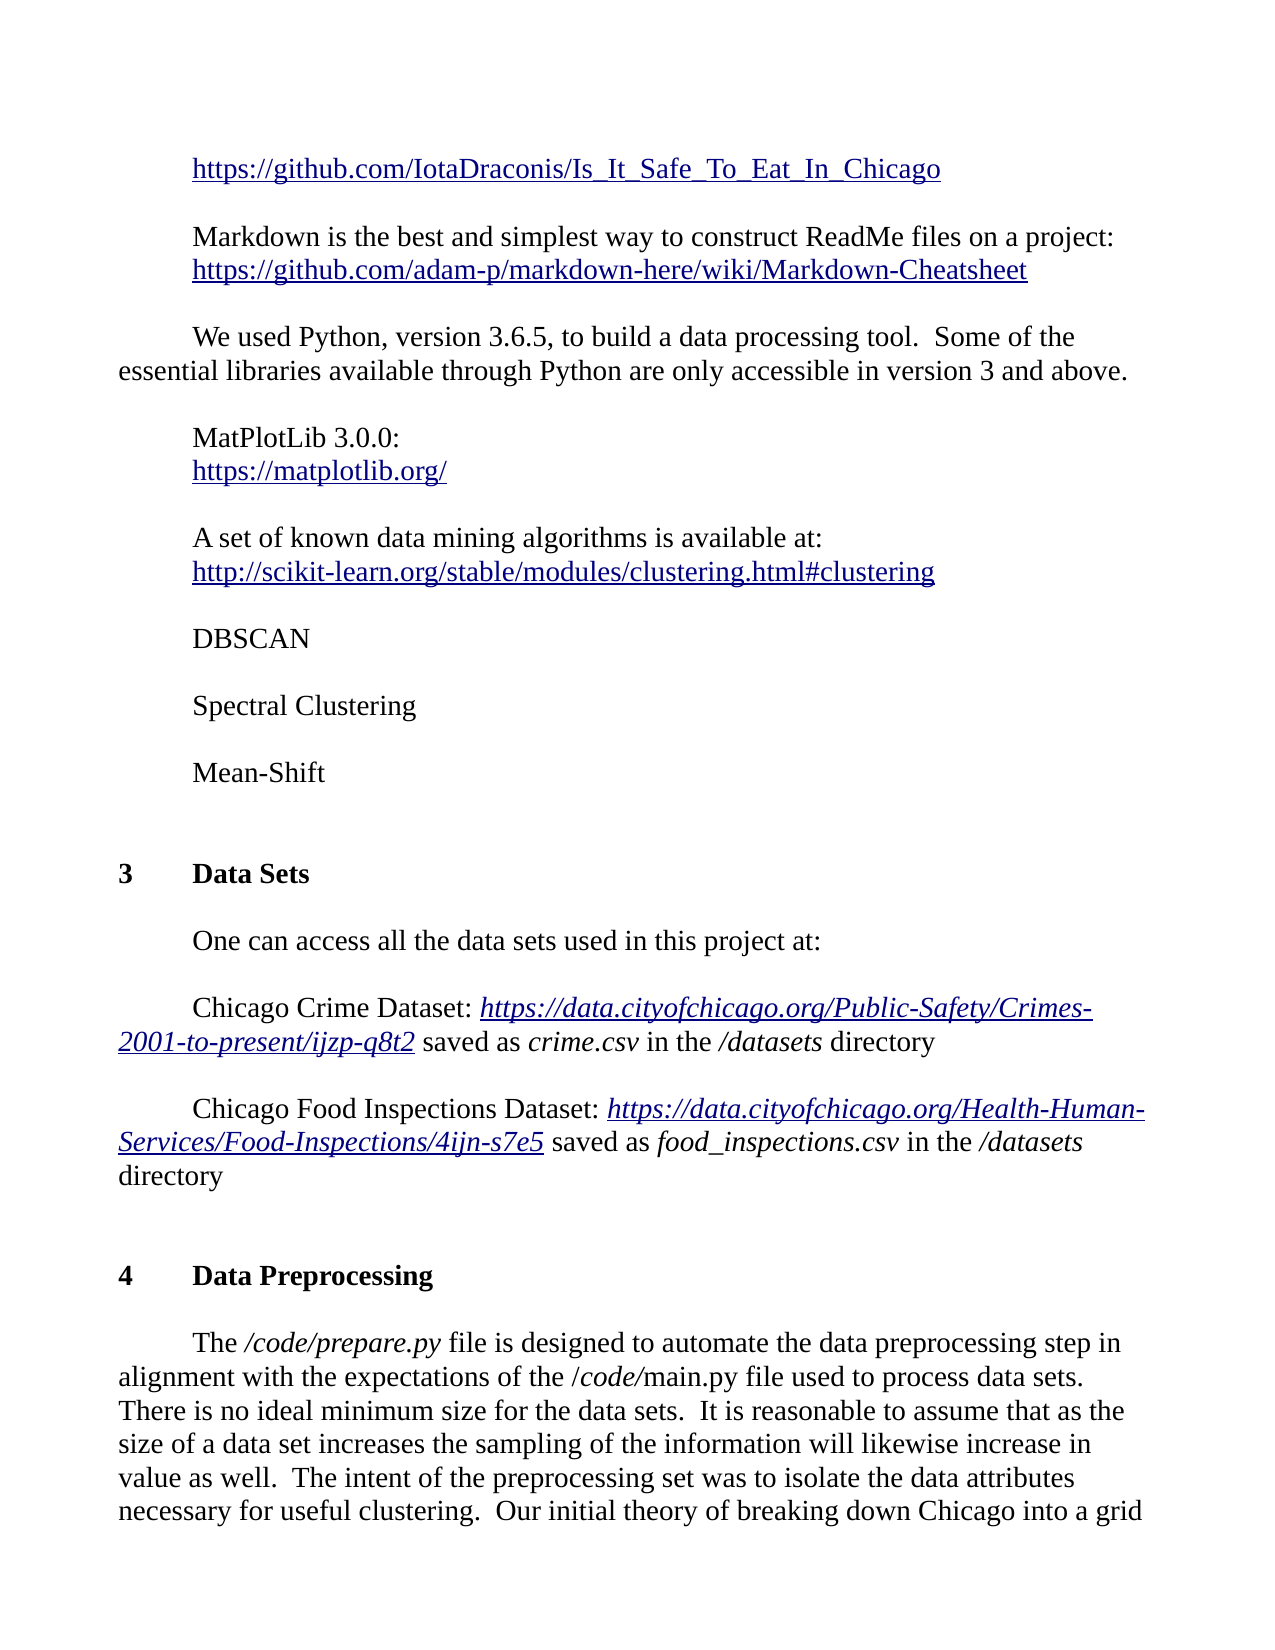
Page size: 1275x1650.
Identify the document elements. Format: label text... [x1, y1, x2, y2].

text The /code/prepare.py file is designed to automate the data preprocessing step in alignment with the expectations of the /code/main.py file used to process data sets. There is no ideal minimum size for the data sets. It is reasonable to assume that as the size of a data set increases the sampling of the information will likewise increase in value as well. The intent of the preprocessing set was to isolate the data attributes necessary for useful clustering. Our initial theory of breaking down Chicago into a grid [118, 1326, 1157, 1527]
text One can access all the data sets used in this project at: [118, 923, 1157, 957]
text Chicago Food Inspections Dataset: https://data.cityofchicago.org/Health-Human-Services/Food-Inspections/4ijn-s7e5 saved as food_inspections.csv in the /datasets directory [118, 1091, 1157, 1191]
text https://matplotlib.org/ [118, 453, 1157, 487]
text http://scikit-learn.org/stable/modules/clustering.html#clustering [118, 554, 1157, 588]
text MatPlotLib 3.0.0: [118, 420, 1157, 453]
text 4 Data Preprocessing [118, 1258, 1157, 1292]
text Markdown is the best and simplest way to construct ReadMe files on a project: [118, 219, 1157, 252]
text 3 Data Sets [118, 856, 1157, 889]
text DBSCAN [118, 621, 1157, 655]
text https://github.com/IotaDraconis/Is_It_Safe_To_Eat_In_Chicago [118, 152, 1157, 185]
text Spectral Clustering [118, 688, 1157, 722]
text Mean-Shift [118, 755, 1157, 789]
text A set of known data mining algorithms is available at: [118, 521, 1157, 554]
text We used Python, version 3.6.5, to build a data processing tool. Some of the essential libraries available through Python are only accessible in version 3 and above. [118, 319, 1157, 386]
text Chicago Crime Dataset: https://data.cityofchicago.org/Public-Safety/Crimes-2001-to-present/ijzp-q8t2 saved as crime.csv in the /datasets directory [118, 990, 1157, 1057]
text https://github.com/adam-p/markdown-here/wiki/Markdown-Cheatsheet [118, 252, 1157, 286]
